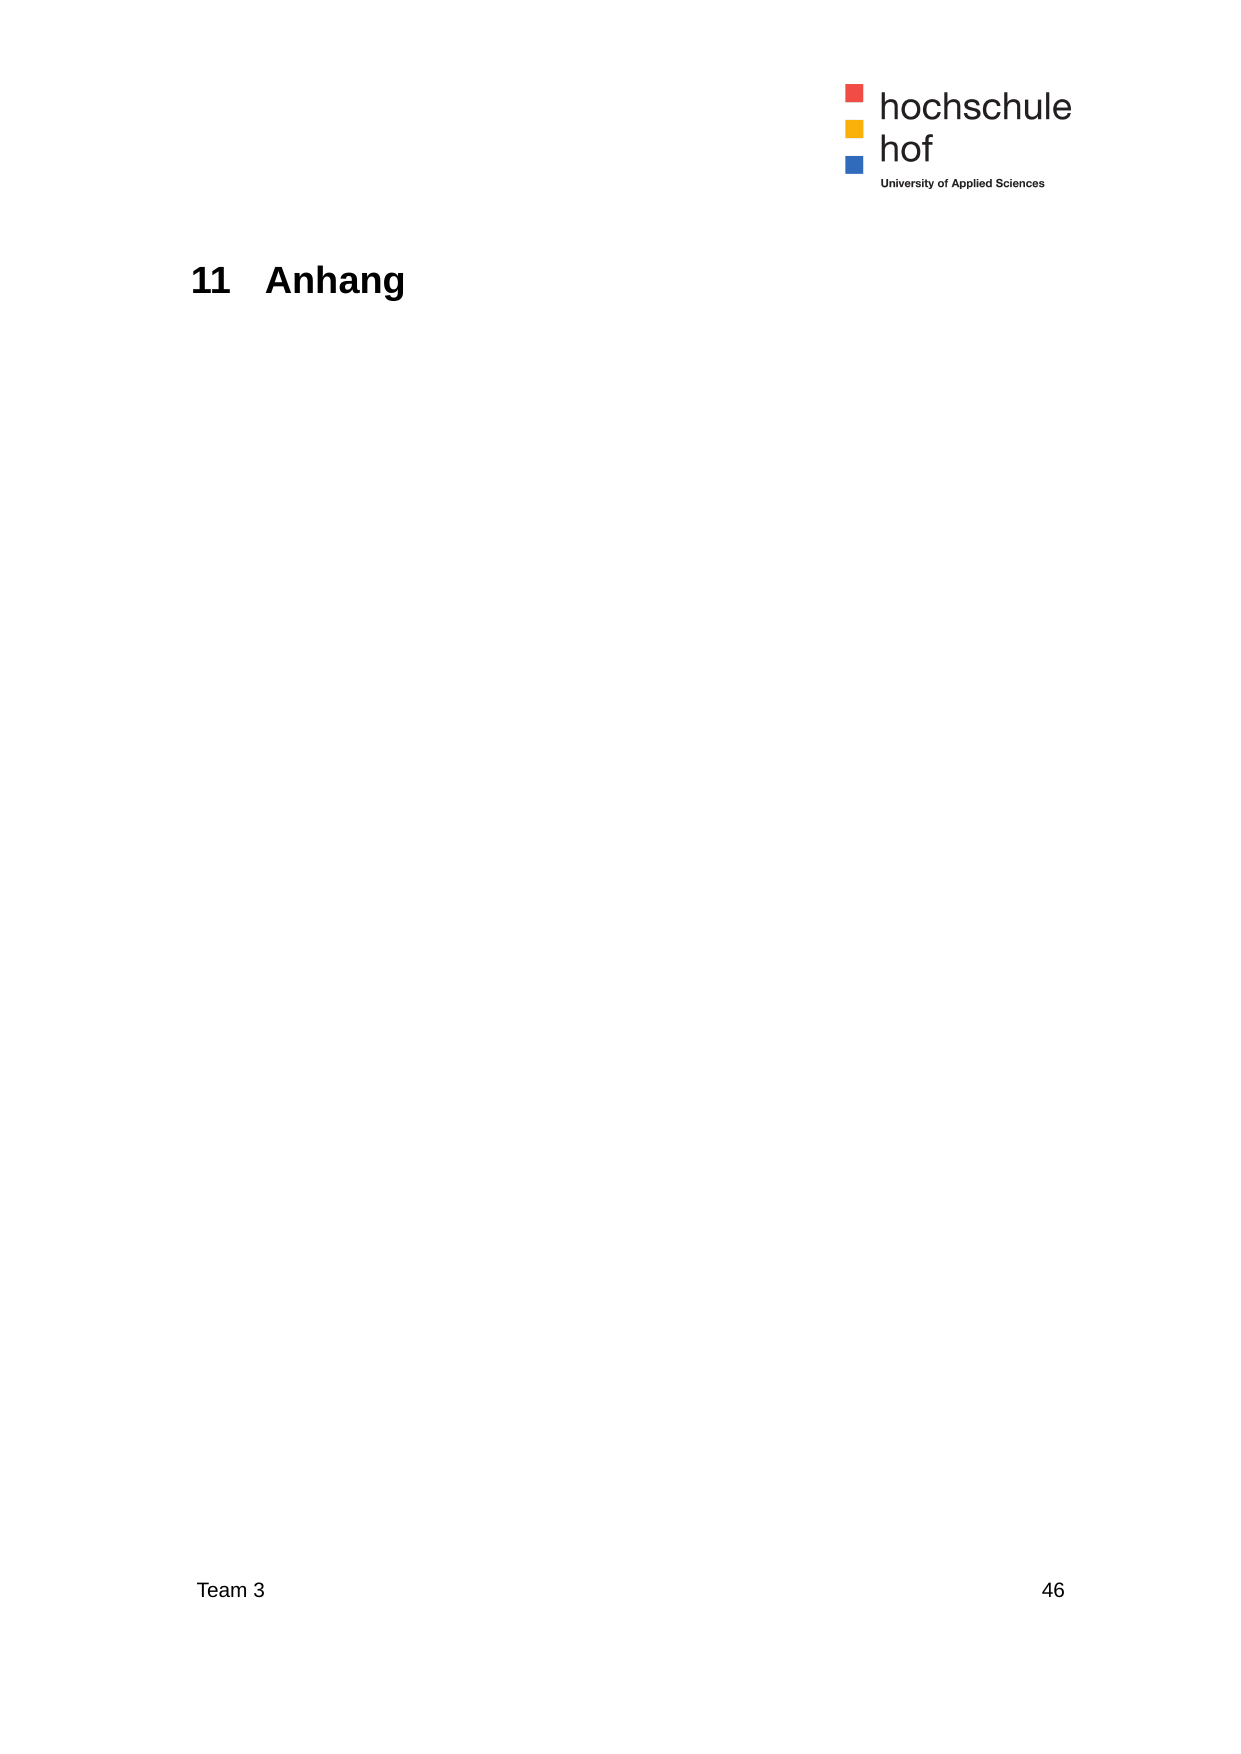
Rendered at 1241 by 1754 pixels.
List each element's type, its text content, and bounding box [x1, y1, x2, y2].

subtitle Anhang [191, 258, 1070, 302]
picture [845, 84, 1071, 189]
